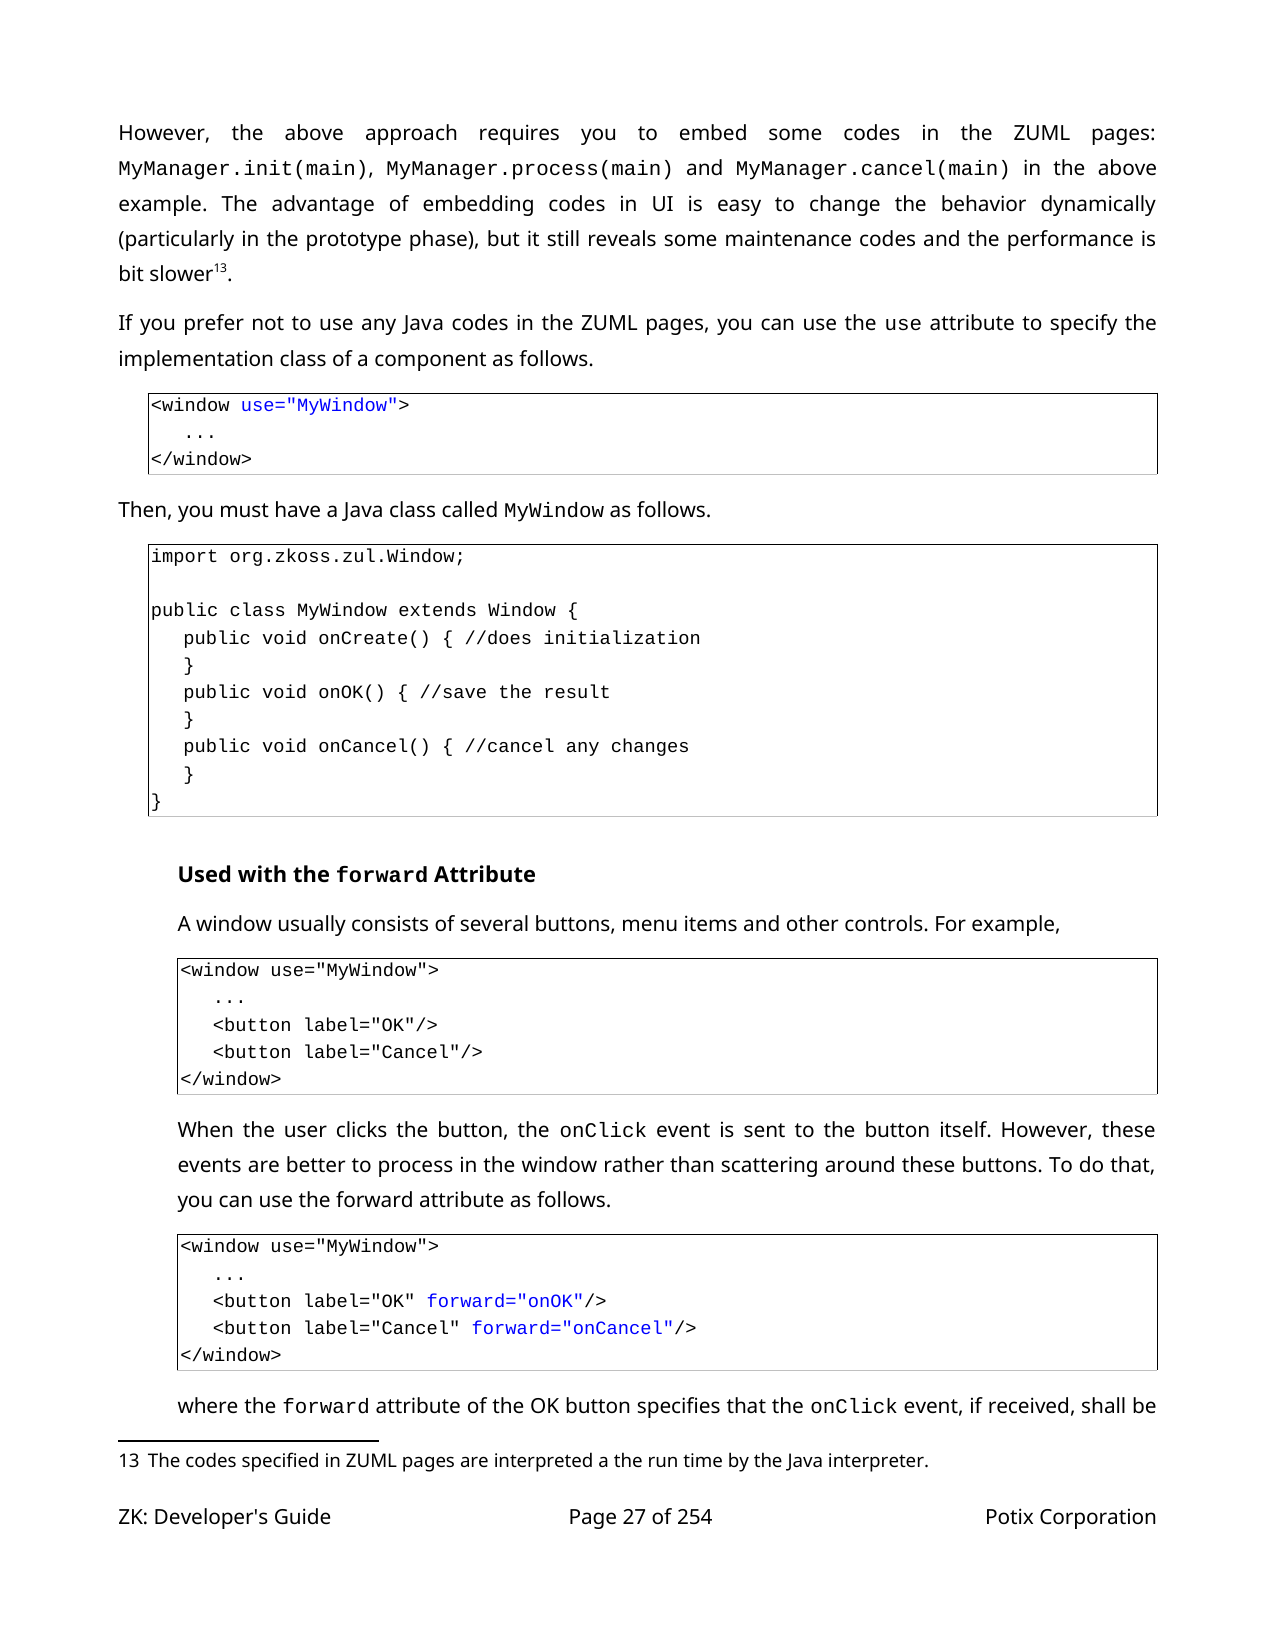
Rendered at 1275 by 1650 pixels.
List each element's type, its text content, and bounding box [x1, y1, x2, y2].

text ... [149, 420, 1157, 444]
text <button label="Cancel"/> [178, 1039, 1157, 1064]
text A window usually consists of several buttons, menu items and other controls. For example, [177, 909, 1157, 937]
text } [149, 653, 1157, 677]
text } [149, 789, 1157, 816]
text public class MyWindow extends Window { [149, 598, 1157, 623]
text public void onCreate() { //does initialization [149, 626, 1157, 650]
text The codes specified in ZUML pages are interpreted a the run time by the Java interpreter. [118, 1447, 1157, 1473]
text Then, you must have a Java class called MyWindow as follows. [118, 495, 1157, 523]
text </window> [178, 1343, 1157, 1370]
text </window> [149, 447, 1157, 474]
text } [149, 707, 1157, 731]
text ... [178, 985, 1157, 1009]
text <window use="MyWindow"> [178, 959, 1157, 982]
text <button label="Cancel" forward="onCancel"/> [178, 1316, 1157, 1340]
text If you prefer not to use any Java codes in the ZUML pages, you can use the use attribute to specify the implementation class of a component as follows. [118, 308, 1157, 372]
text where the forward attribute of the OK button specifies that the onClick event, if received, shall be [177, 1391, 1157, 1419]
text <window use="MyWindow"> [149, 394, 1157, 417]
text public void onOK() { //save the result [149, 680, 1157, 704]
text } [149, 761, 1157, 786]
subtitle Used with the forward Attribute [177, 858, 1157, 888]
text </window> [178, 1067, 1157, 1094]
text ... [178, 1261, 1157, 1286]
text <button label="OK"/> [178, 1012, 1157, 1037]
text However, the above approach requires you to embed some codes in the ZUML pages: MyManager.init(main), MyManager.process(main) and MyManager.cancel(main) in the above example. The advantage of embedding codes in UI is easy to change the behavior dynamically (particularly in the prototype phase), but it still reveals some maintenance codes and the performance is bit slower. [118, 118, 1157, 287]
text When the user clicks the button, the onClick event is sent to the button itself. However, these events are better to process in the window rather than scattering around these buttons. To do that, you can use the forward attribute as follows. [177, 1115, 1157, 1214]
text import org.zkoss.zul.Window; [149, 545, 1157, 568]
text public void onCancel() { //cancel any changes [149, 734, 1157, 758]
text <button label="OK" forward="onOK"/> [178, 1289, 1157, 1313]
text <window use="MyWindow"> [178, 1235, 1157, 1258]
